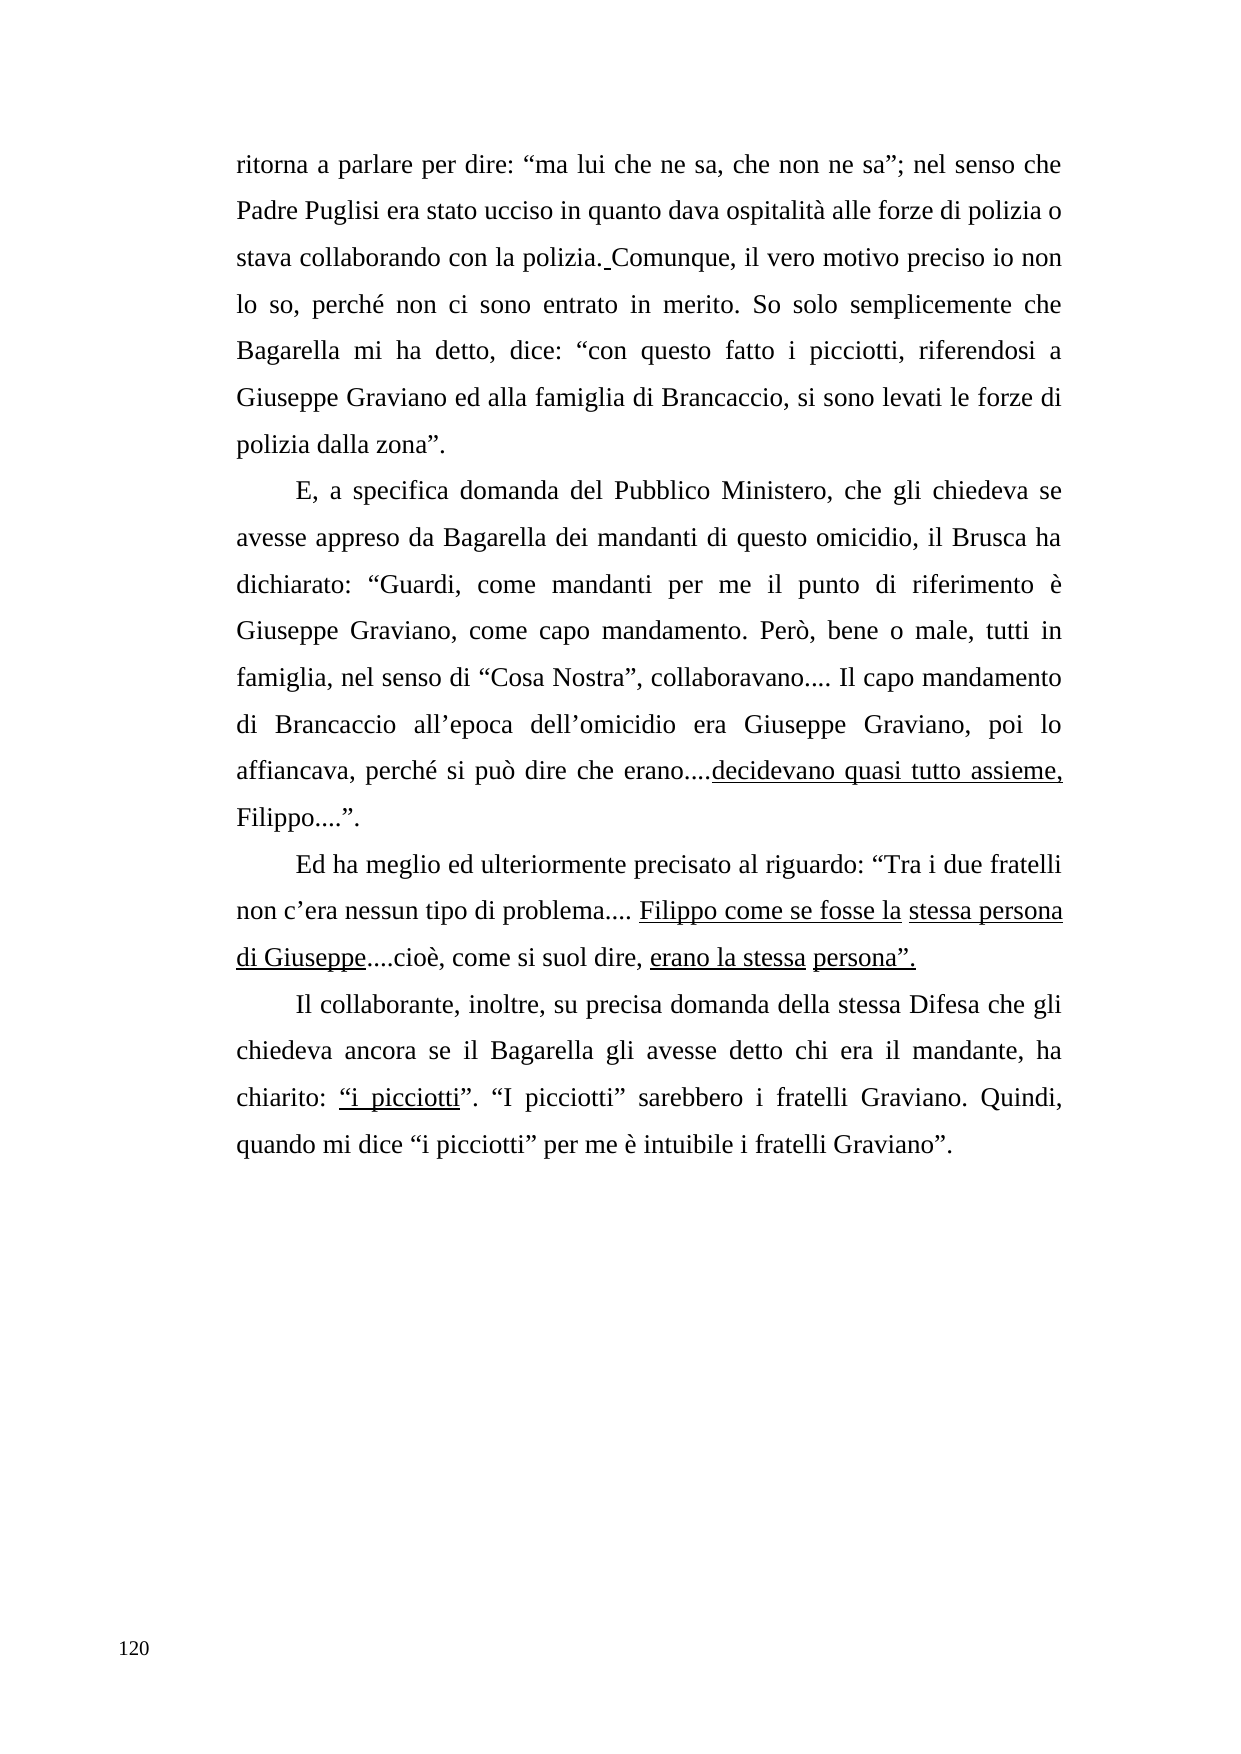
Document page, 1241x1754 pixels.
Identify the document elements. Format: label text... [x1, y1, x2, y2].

text Ed ha meglio ed ulteriormente precisato al riguardo: “Tra i due fratelli non c’era nessun tipo di problema.... Filippo come se fosse la stessa persona di Giuseppe....cioè, come si suol dire, erano la stessa persona”. [236, 848, 1063, 972]
text ritorna a parlare per dire: “ma lui che ne sa, che non ne sa”; nel senso che Padre Puglisi era stato ucciso in quanto dava ospitalità alle forze di polizia o stava collaborando con la polizia. Comunque, il vero motivo preciso io non lo so, perché non ci sono entrato in merito. So solo semplicemente che Bagarella mi ha detto, dice: “con questo fatto i picciotti, riferendosi a Giuseppe Graviano ed alla famiglia di Brancaccio, si sono levati le forze di polizia dalla zona”. [236, 148, 1063, 459]
text Il collaborante, inoltre, su precisa domanda della stessa Difesa che gli chiedeva ancora se il Bagarella gli avesse detto chi era il mandante, ha chiarito: “i picciotti”. “I picciotti” sarebbero i fratelli Graviano. Quindi, quando mi dice “i picciotti” per me è intuibile i fratelli Graviano”. [236, 988, 1063, 1159]
text E, a specifica domanda del Pubblico Ministero, che gli chiedeva se avesse appreso da Bagarella dei mandanti di questo omicidio, il Brusca ha dichiarato: “Guardi, come mandanti per me il punto di riferimento è Giuseppe Graviano, come capo mandamento. Però, bene o male, tutti in famiglia, nel senso di “Cosa Nostra”, collaboravano.... Il capo mandamento di Brancaccio all’epoca dell’omicidio era Giuseppe Graviano, poi lo affiancava, perché si può dire che erano....decidevano quasi tutto assieme, Filippo....”. [236, 474, 1063, 832]
